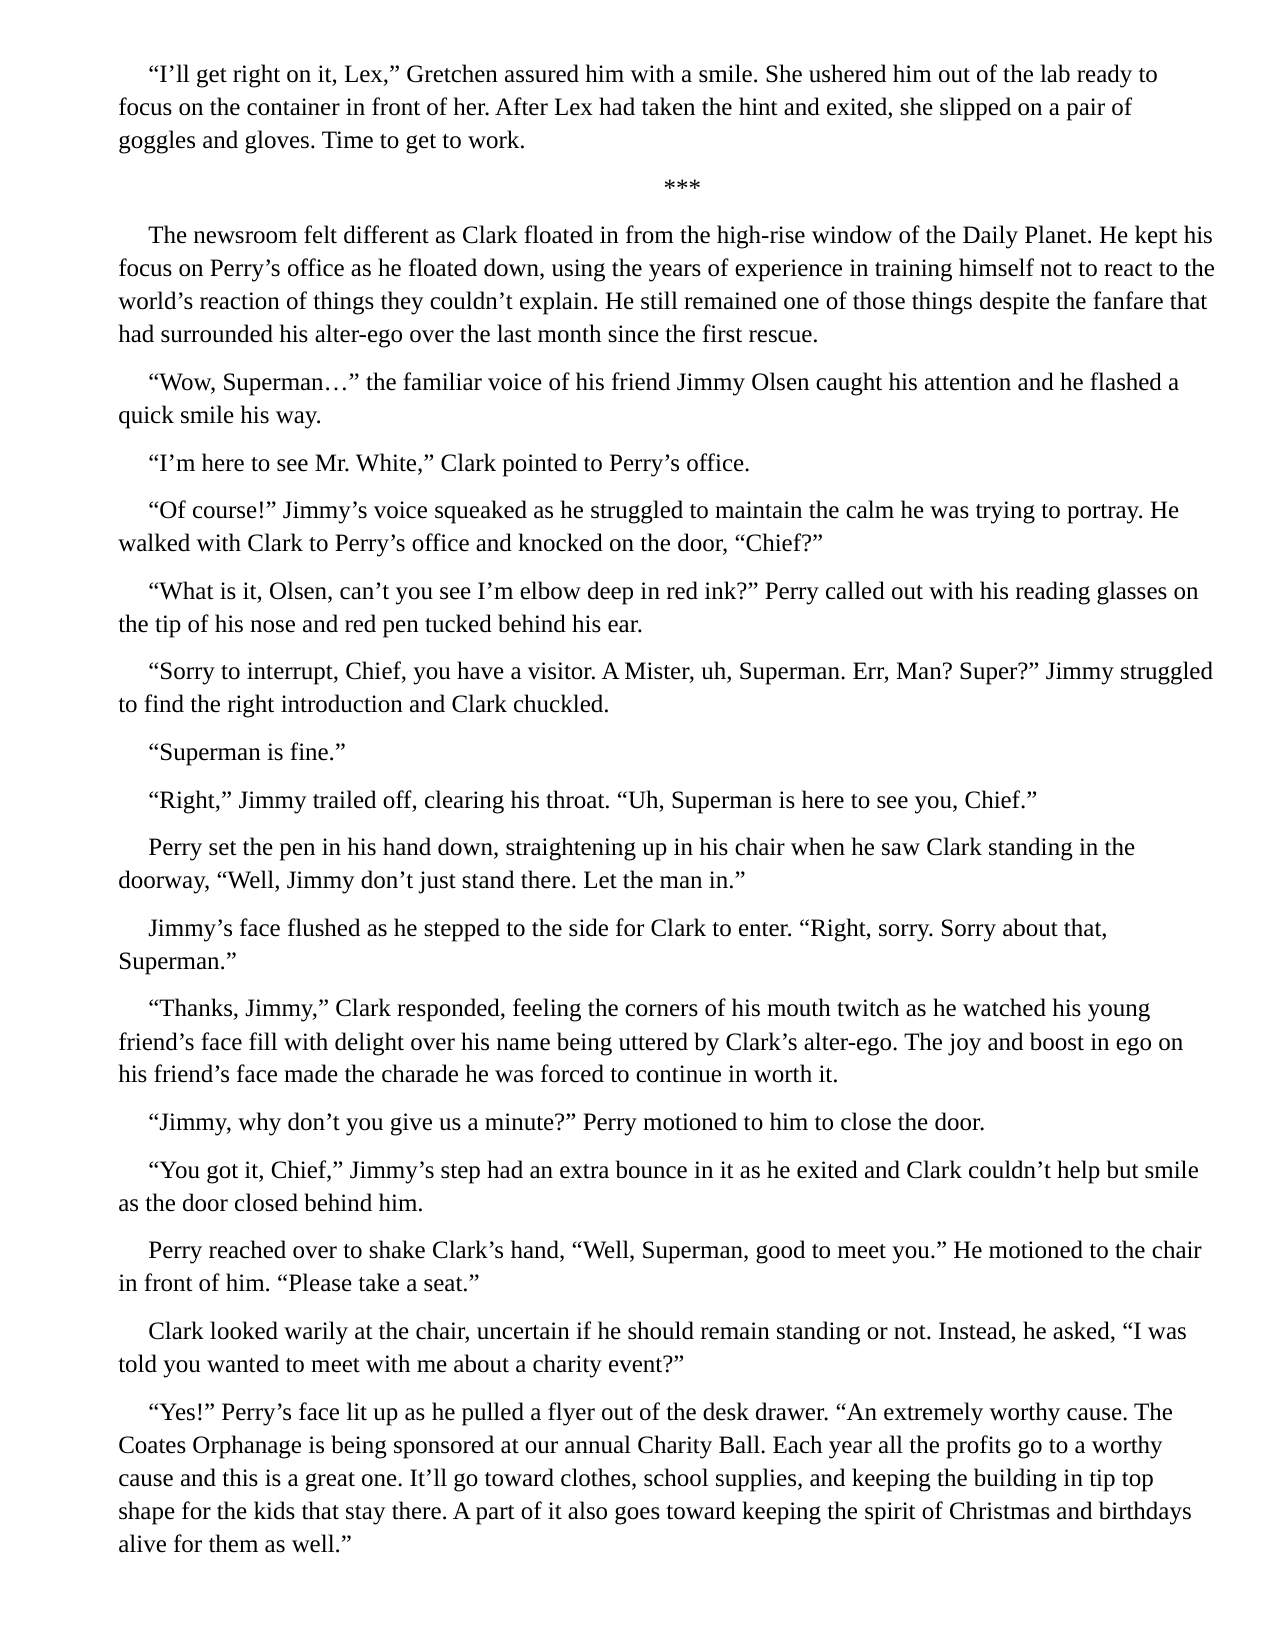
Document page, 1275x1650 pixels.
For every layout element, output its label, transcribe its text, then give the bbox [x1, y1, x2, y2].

text Jimmy’s face flushed as he stepped to the side for Clark to enter. “Right, sorry. Sorry about that, Superman.” [118, 913, 1216, 975]
text “I’m here to see Mr. White,” Clark pointed to Perry’s office. [118, 448, 1216, 476]
text “You got it, Chief,” Jimmy’s step had an extra bounce in it as he exited and Clark couldn’t help but smile as the door closed behind him. [118, 1155, 1216, 1217]
text Clark looked warily at the chair, uncertain if he should remain standing or not. Instead, he asked, “I was told you wanted to meet with me about a charity event?” [118, 1316, 1216, 1378]
text “Wow, Superman…” the familiar voice of his friend Jimmy Olsen caught his attention and he flashed a quick smile his way. [118, 367, 1216, 429]
text *** [118, 173, 1216, 201]
text Perry reached over to shake Clark’s hand, “Well, Superman, good to meet you.” He motioned to the chair in front of him. “Please take a seat.” [118, 1235, 1216, 1297]
text “Thanks, Jimmy,” Clark responded, feeling the corners of his mouth twitch as he watched his young friend’s face fill with delight over his name being uttered by Clark’s alter-ego. The joy and boost in ego on his friend’s face made the charade he was forced to continue in worth it. [118, 993, 1216, 1088]
text “Right,” Jimmy trailed off, clearing his throat. “Uh, Superman is here to see you, Chief.” [118, 785, 1216, 813]
text “I’ll get right on it, Lex,” Gretchen assured him with a smile. She ushered him out of the lab ready to focus on the container in front of her. After Lex had taken the hint and exited, she slipped on a pair of goggles and gloves. Time to get to work. [118, 59, 1216, 154]
text “Superman is fine.” [118, 737, 1216, 766]
text Perry set the pen in his hand down, straightening up in his chair when he saw Clark standing in the doorway, “Well, Jimmy don’t just stand there. Let the man in.” [118, 832, 1216, 894]
text “What is it, Olsen, can’t you see I’m elbow deep in red ink?” Perry called out with his reading glasses on the tip of his nose and red pen tucked behind his ear. [118, 576, 1216, 638]
text “Of course!” Jimmy’s voice squeaked as he struggled to maintain the calm he was trying to portray. He walked with Clark to Perry’s office and knocked on the door, “Chief?” [118, 495, 1216, 557]
text “Jimmy, why don’t you give us a minute?” Perry motioned to him to close the door. [118, 1107, 1216, 1136]
text “Yes!” Perry’s face lit up as he pulled a flyer out of the desk drawer. “An extremely worthy cause. The Coates Orphanage is being sponsored at our annual Charity Ball. Each year all the profits go to a worthy cause and this is a great one. It’ll go toward clothes, school supplies, and keeping the building in tip top shape for the kids that stay there. A part of it also goes toward keeping the spirit of Christmas and birthdays alive for them as well.” [118, 1397, 1216, 1557]
text The newsroom felt different as Clark floated in from the high-rise window of the Daily Planet. He kept his focus on Perry’s office as he floated down, using the years of experience in training himself not to react to the world’s reaction of things they couldn’t explain. He still remained one of those things despite the fanfare that had surrounded his alter-ego over the last month since the first rescue. [118, 220, 1216, 348]
text “Sorry to interrupt, Chief, you have a visitor. A Mister, uh, Superman. Err, Man? Super?” Jimmy struggled to find the right introduction and Clark chuckled. [118, 656, 1216, 718]
